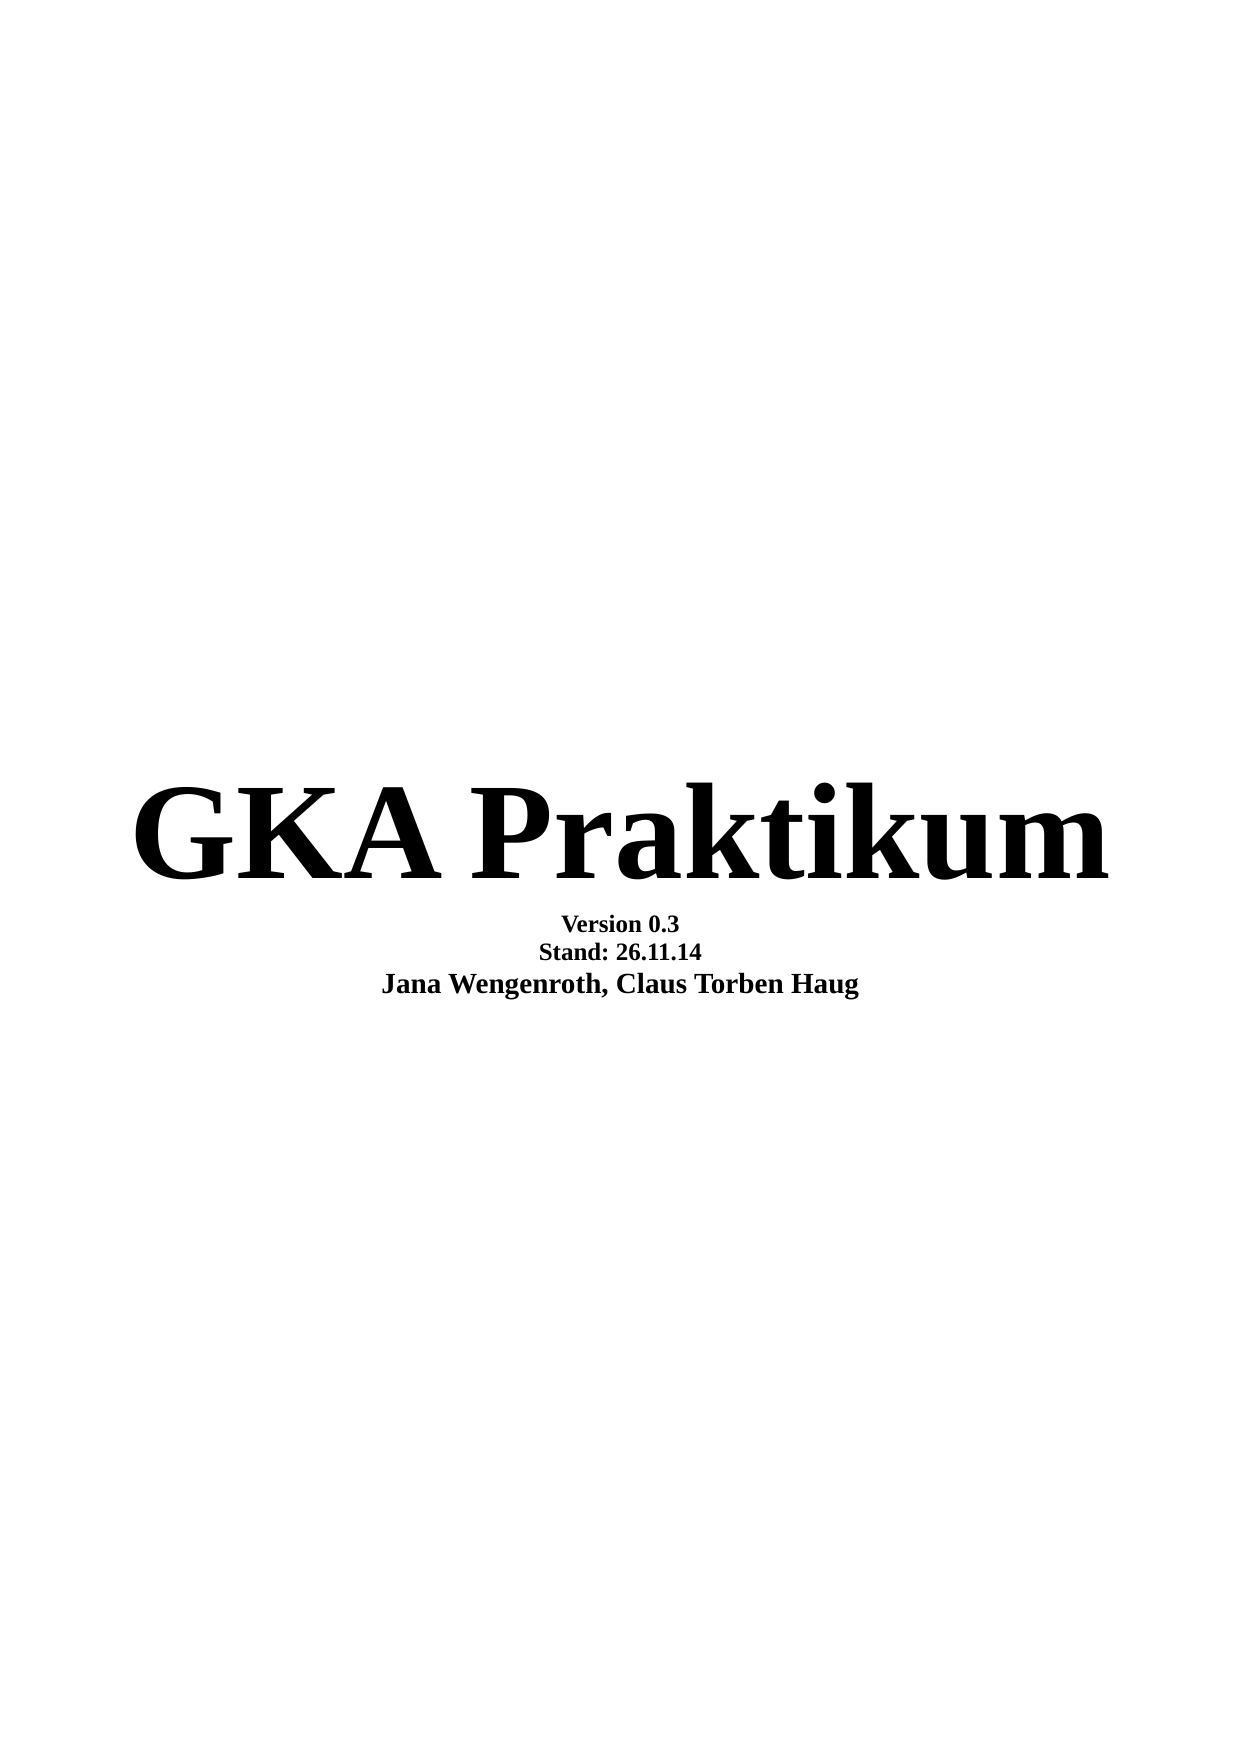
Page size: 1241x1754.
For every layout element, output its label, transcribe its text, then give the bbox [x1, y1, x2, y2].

text Version 0.3 [118, 909, 1122, 937]
text GKA Praktikum [118, 751, 1122, 909]
text Stand: 26.11.14 [118, 937, 1122, 966]
text Jana Wengenroth, Claus Torben Haug [118, 966, 1122, 1000]
